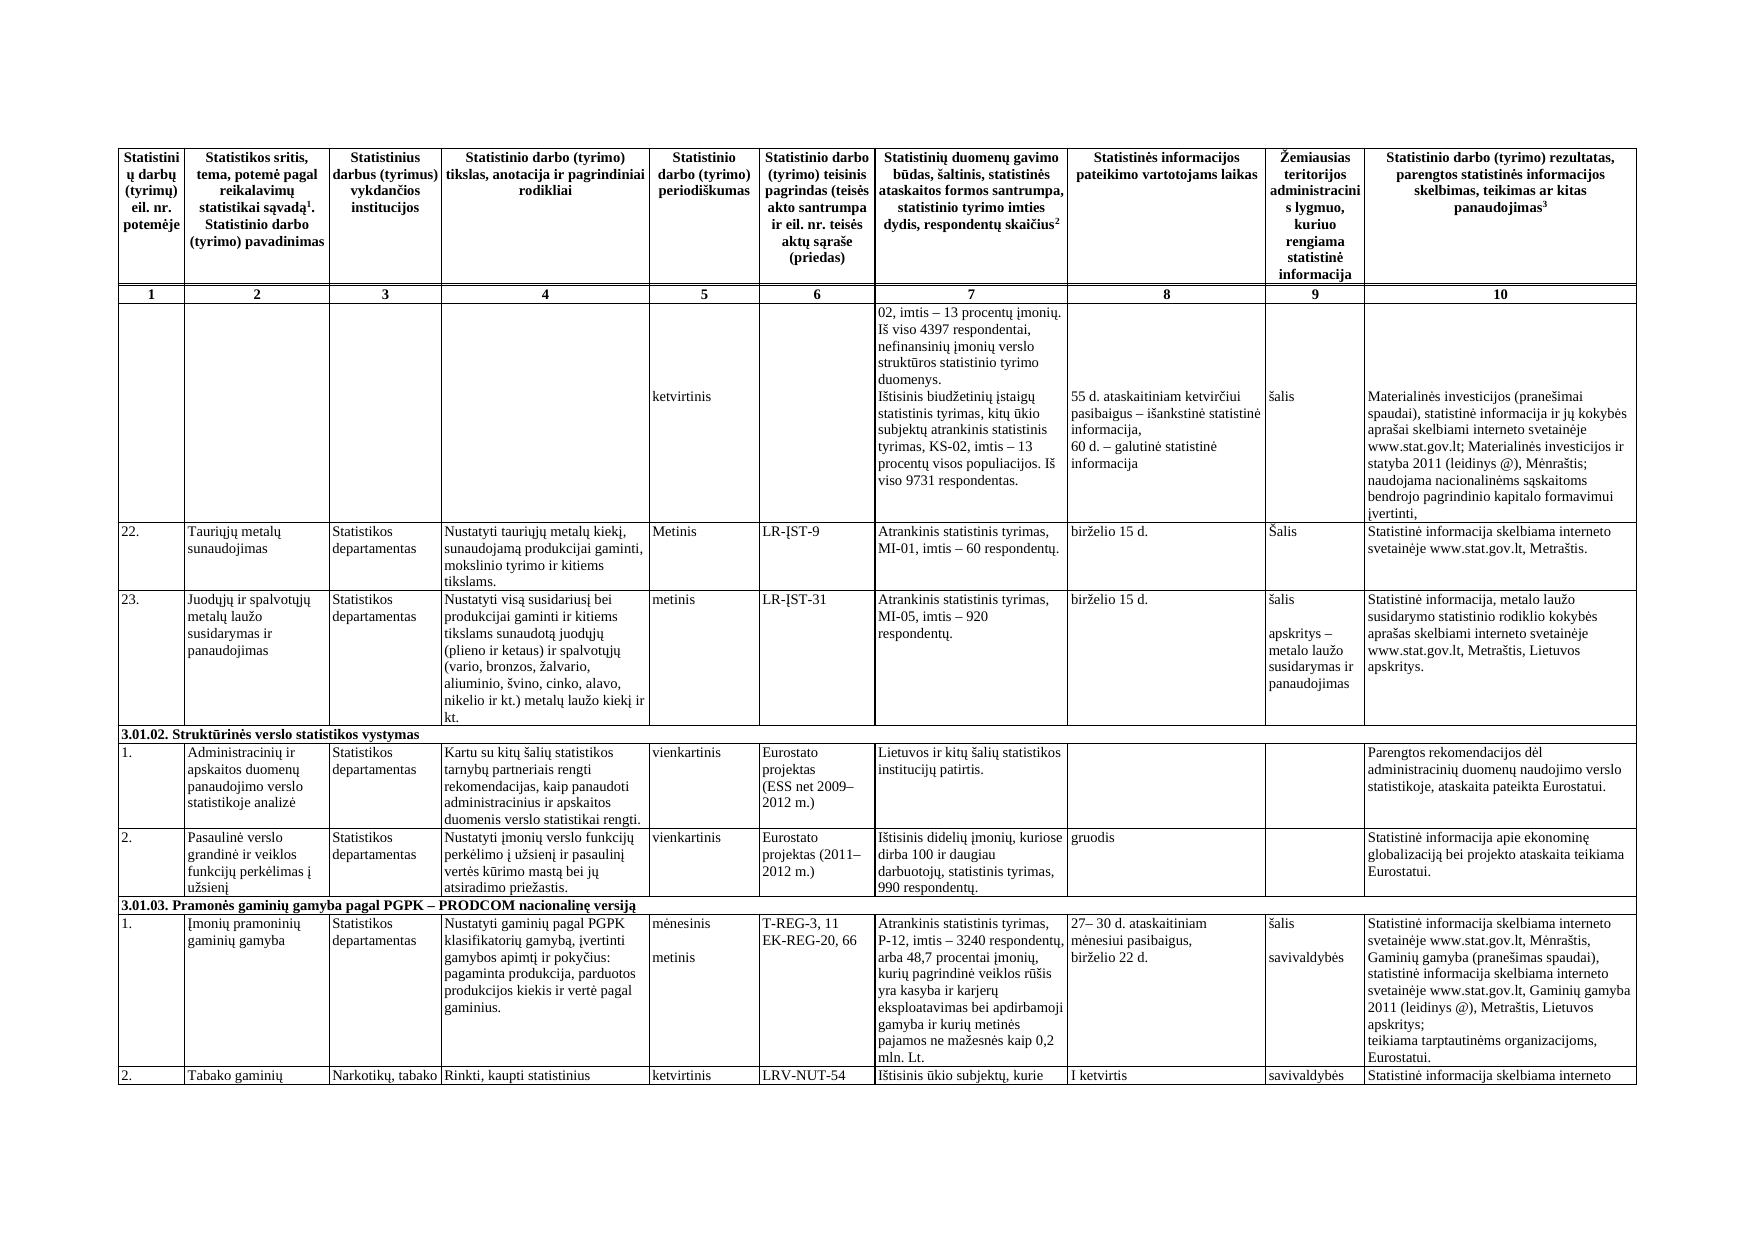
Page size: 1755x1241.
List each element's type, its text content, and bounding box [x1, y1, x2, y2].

table_cell [1068, 304, 1265, 388]
table_cell [185, 304, 329, 388]
table_cell 8 [1068, 286, 1265, 303]
table_cell Atrankinis statistinis tyrimas, P-12, imtis – 3240 respondentų, arba 48,7 procentai įmonių, kurių pagrindinė veiklos rūšis yra kasyba ir karjerų eksploatavimas bei apdirbamoji gamyba ir kurių metinės pajamos ne mažesnės kaip 0,2 mln. Lt. [876, 915, 1067, 1066]
table_cell Administracinių ir apskaitos duomenų panaudojimo verslo statistikoje analizė [185, 744, 329, 828]
table_cell vienkartinis [650, 744, 759, 828]
table_cell [330, 388, 441, 522]
table_cell LR-ĮST-9 [760, 523, 874, 590]
table_cell [1068, 744, 1265, 828]
table_cell T-REG-3, 11 EK-REG-20, 66 [760, 915, 874, 1066]
table_cell 27– 30 d. ataskaitiniam mėnesiui pasibaigus, birželio 22 d. [1068, 915, 1265, 1066]
table_cell Parengtos rekomendacijos dėl administracinių duomenų naudojimo verslo statistikoje, ataskaita pateikta Eurostatui. [1365, 744, 1636, 828]
table_header Statistinio darbo (tyrimo) tikslas, anotacija ir pagrindiniai rodikliai [442, 149, 649, 283]
table_cell Lietuvos ir kitų šalių statistikos institucijų patirtis. [876, 744, 1067, 828]
table_cell Statistinė informacija skelbiama interneto svetainėje www.stat.gov.lt, Metraštis. [1365, 523, 1636, 590]
table_cell 6 [760, 286, 874, 303]
table_cell I ketvirtis [1068, 1067, 1265, 1083]
table_cell Šalis [1266, 523, 1364, 590]
table_cell [650, 304, 759, 388]
table_cell Eurostato projektas (2011– 2012 m.) [760, 829, 874, 896]
table_cell birželio 15 d. [1068, 591, 1265, 725]
table_cell [119, 388, 184, 522]
table_cell birželio 15 d. [1068, 523, 1265, 590]
table_cell Ištisinis didelių įmonių, kuriose dirba 100 ir daugiau darbuotojų, statistinis tyrimas, 990 respondentų. [876, 829, 1067, 896]
table_cell Statistikos departamentas [330, 744, 441, 828]
table_cell Atrankinis statistinis tyrimas, MI-01, imtis – 60 respondentų. [876, 523, 1067, 590]
table_cell Kartu su kitų šalių statistikos tarnybų partneriais rengti rekomendacijas, kaip panaudoti administracinius ir apskaitos duomenis verslo statistikai rengti. [442, 744, 649, 828]
table_cell Ištisinis ūkio subjektų, kurie [876, 1067, 1067, 1083]
table_cell Materialinės investicijos (pranešimai spaudai), statistinė informacija ir jų kokybės aprašai skelbiami interneto svetainėje www.stat.gov.lt; Materialinės investicijos ir statyba 2011 (leidinys @), Mėnraštis; naudojama nacionalinėms sąskaitoms bendrojo pagrindinio kapitalo formavimui įvertinti, [1365, 388, 1636, 522]
table_cell ketvirtinis [650, 388, 759, 522]
table_cell [442, 304, 649, 388]
table_cell 1. [119, 744, 184, 828]
table_cell Statistikos departamentas [330, 591, 441, 725]
table_cell Nustatyti įmonių verslo funkcijų perkėlimo į užsienį ir pasaulinį vertės kūrimo mastą bei jų atsiradimo priežastis. [442, 829, 649, 896]
table_cell Rinkti, kaupti statistinius [442, 1067, 649, 1083]
table_cell [1266, 304, 1364, 388]
table_cell Metinis [650, 523, 759, 590]
table_cell LRV-NUT-54 [760, 1067, 874, 1083]
table_cell Statistinė informacija skelbiama interneto [1365, 1067, 1636, 1083]
table_cell metinis [650, 591, 759, 725]
table_cell 4 [442, 286, 649, 303]
table_cell 10 [1365, 286, 1636, 303]
table_cell Nustatyti gaminių pagal PGPK klasifikatorių gamybą, įvertinti gamybos apimtį ir pokyčius: pagaminta produkcija, parduotos produkcijos kiekis ir vertė pagal gaminius. [442, 915, 649, 1066]
table_header Statistinio darbo (tyrimo) teisinis pagrindas (teisės akto santrumpa ir eil. nr. teisės aktų sąraše (priedas) [760, 149, 874, 283]
table_cell ketvirtinis [650, 1067, 759, 1083]
table_cell Statistikos departamentas [330, 829, 441, 896]
table_cell 5 [650, 286, 759, 303]
table_cell Nustatyti tauriųjų metalų kiekį, sunaudojamą produkcijai gaminti, mokslinio tyrimo ir kitiems tikslams. [442, 523, 649, 590]
table_cell Įmonių pramoninių gaminių gamyba [185, 915, 329, 1066]
table_cell Statistikos departamentas [330, 915, 441, 1066]
table_cell savivaldybės [1266, 1067, 1364, 1083]
table_cell [760, 304, 874, 388]
table_cell 3 [330, 286, 441, 303]
table_cell gruodis [1068, 829, 1265, 896]
table_header Statistikos sritis, tema, potemė pagal reikalavimų statistikai sąvadą1. Statistinio darbo (tyrimo) pavadinimas [185, 149, 329, 283]
table_cell 3.01.02. Struktūrinės verslo statistikos vystymas [119, 726, 1636, 743]
table_cell Tauriųjų metalų sunaudojimas [185, 523, 329, 590]
table_cell 2. [119, 1067, 184, 1083]
table_cell Narkotikų, tabako [330, 1067, 441, 1083]
table_header Statistinės informacijos pateikimo vartotojams laikas [1068, 149, 1265, 283]
table_cell [185, 388, 329, 522]
table_cell Atrankinis statistinis tyrimas, MI-05, imtis – 920 respondentų. [876, 591, 1067, 725]
table_cell Statistinė informacija apie ekonominę globalizaciją bei projekto ataskaita teikiama Eurostatui. [1365, 829, 1636, 896]
table_cell 1 [119, 286, 184, 303]
table_cell 3.01.03. Pramonės gaminių gamyba pagal PGPK – PRODCOM nacionalinę versiją [119, 897, 1636, 914]
table_cell 1. [119, 915, 184, 1066]
table_cell 2 [185, 286, 329, 303]
table_cell Statistinė informacija skelbiama interneto svetainėje www.stat.gov.lt, Mėnraštis, Gaminių gamyba (pranešimas spaudai), statistinė informacija skelbiama interneto svetainėje www.stat.gov.lt, Gaminių gamyba 2011 (leidinys @), Metraštis, Lietuvos apskritys; teikiama tarptautinėms organizacijoms, Eurostatui. [1365, 915, 1636, 1066]
table_cell [119, 304, 184, 388]
table_cell Statistikos departamentas [330, 523, 441, 590]
table_cell [330, 304, 441, 388]
table_header Statistinių darbų (tyrimų) eil. nr. potemėje [119, 149, 184, 283]
table_header Statistinio darbo (tyrimo) periodiškumas [650, 149, 759, 283]
table_header Statistinius darbus (tyrimus) vykdančios institucijos [330, 149, 441, 283]
table_cell šalis [1266, 388, 1364, 522]
table_cell 2. [119, 829, 184, 896]
table_cell 02, imtis – 13 procentų įmonių. Iš viso 4397 respondentai, nefinansinių įmonių verslo struktūros statistinio tyrimo duomenys. [876, 304, 1067, 388]
table_cell LR-ĮST-31 [760, 591, 874, 725]
table_cell 7 [876, 286, 1067, 303]
table_cell mėnesinis metinis [650, 915, 759, 1066]
table_cell [1266, 829, 1364, 896]
table_cell Statistinė informacija, metalo laužo susidarymo statistinio rodiklio kokybės aprašas skelbiami interneto svetainėje www.stat.gov.lt, Metraštis, Lietuvos apskritys. [1365, 591, 1636, 725]
table_cell [760, 388, 874, 522]
table_cell Eurostato projektas (ESS net 2009– 2012 m.) [760, 744, 874, 828]
table_header Statistinių duomenų gavimo būdas, šaltinis, statistinės ataskaitos formos santrumpa, statistinio tyrimo imties dydis, respondentų skaičius2 [876, 149, 1067, 283]
table_cell 55 d. ataskaitiniam ketvirčiui pasibaigus – išankstinė statistinė informacija, 60 d. – galutinė statistinė informacija [1068, 388, 1265, 522]
table_cell 23. [119, 591, 184, 725]
table_cell [442, 388, 649, 522]
table_cell Pasaulinė verslo grandinė ir veiklos funkcijų perkėlimas į užsienį [185, 829, 329, 896]
table_cell šalis savivaldybės [1266, 915, 1364, 1066]
table_cell Juodųjų ir spalvotųjų metalų laužo susidarymas ir panaudojimas [185, 591, 329, 725]
table_cell [1266, 744, 1364, 828]
table_cell Ištisinis biudžetinių įstaigų statistinis tyrimas, kitų ūkio subjektų atrankinis statistinis tyrimas, KS-02, imtis – 13 procentų visos populiacijos. Iš viso 9731 respondentas. [876, 388, 1067, 522]
table_cell Tabako gaminių [185, 1067, 329, 1083]
table_cell 22. [119, 523, 184, 590]
table_cell vienkartinis [650, 829, 759, 896]
table_cell šalis apskritys – metalo laužo susidarymas ir panaudojimas [1266, 591, 1364, 725]
table_cell [1365, 304, 1636, 388]
table_header Žemiausias teritorijos administracinis lygmuo, kuriuo rengiama statistinė informacija [1266, 149, 1364, 283]
table_cell 9 [1266, 286, 1364, 303]
table_header Statistinio darbo (tyrimo) rezultatas, parengtos statistinės informacijos skelbimas, teikimas ar kitas panaudojimas3 [1365, 149, 1636, 283]
table_cell Nustatyti visą susidariusį bei produkcijai gaminti ir kitiems tikslams sunaudotą juodųjų (plieno ir ketaus) ir spalvotųjų (vario, bronzos, žalvario, aliuminio, švino, cinko, alavo, nikelio ir kt.) metalų laužo kiekį ir kt. [442, 591, 649, 725]
